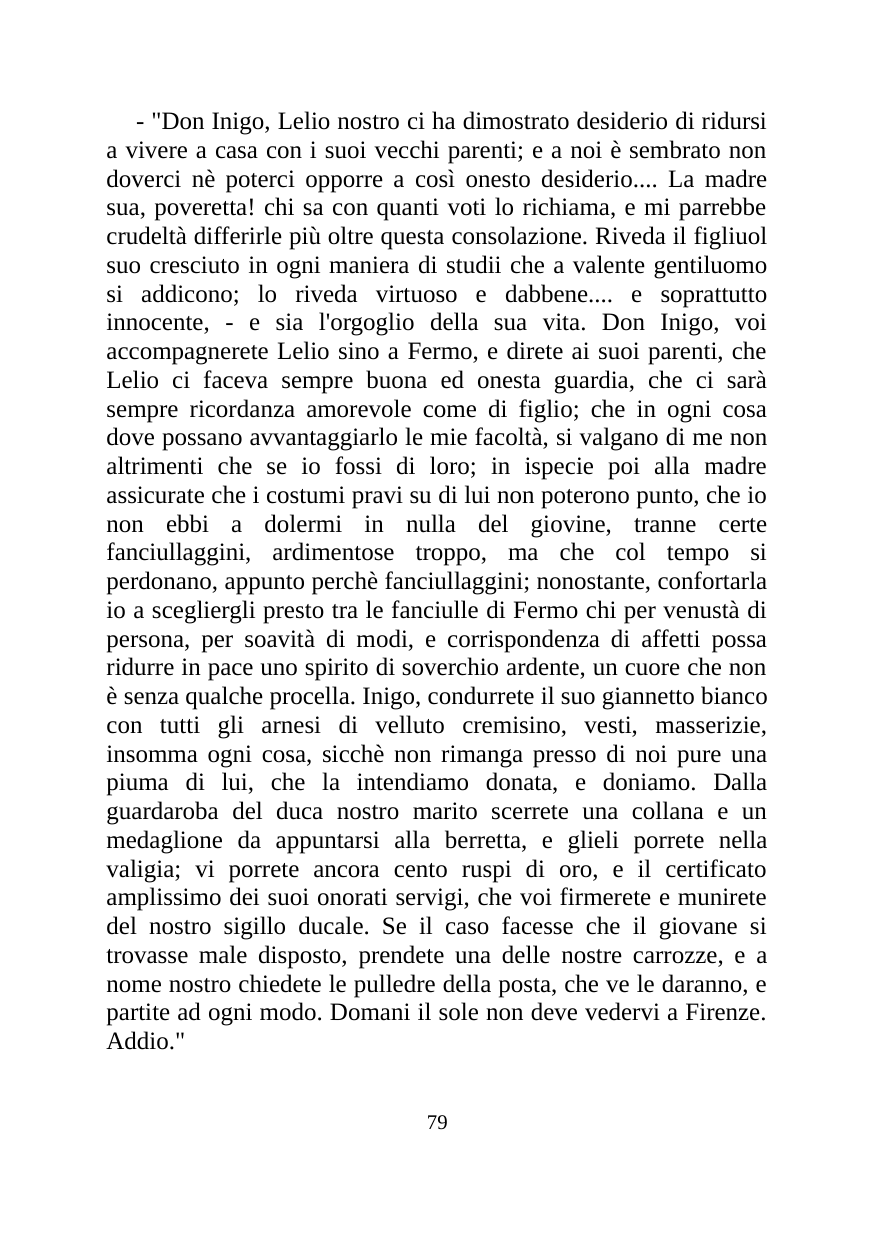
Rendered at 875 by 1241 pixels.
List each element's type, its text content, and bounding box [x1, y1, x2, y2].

text - "Don Inigo, Lelio nostro ci ha dimostrato desiderio di ridursi a vivere a casa con i suoi vecchi parenti; e a noi è sembrato non doverci nè poterci opporre a così onesto desiderio.... La madre sua, poveretta! chi sa con quanti voti lo richiama, e mi parrebbe crudeltà differirle più oltre questa consolazione. Riveda il figliuol suo cresciuto in ogni maniera di studii che a valente gentiluomo si addicono; lo riveda virtuoso e dabbene.... e soprattutto innocente, - e sia l'orgoglio della sua vita. Don Inigo, voi accompagnerete Lelio sino a Fermo, e direte ai suoi parenti, che Lelio ci faceva sempre buona ed onesta guardia, che ci sarà sempre ricordanza amorevole come di figlio; che in ogni cosa dove possano avvantaggiarlo le mie facoltà, si valgano di me non altrimenti che se io fossi di loro; in ispecie poi alla madre assicurate che i costumi pravi su di lui non poterono punto, che io non ebbi a dolermi in nulla del giovine, tranne certe fanciullaggini, ardimentose troppo, ma che col tempo si perdonano, appunto perchè fanciullaggini; nonostante, confortarla io a scegliergli presto tra le fanciulle di Fermo chi per venustà di persona, per soavità di modi, e corrispondenza di affetti possa ridurre in pace uno spirito di soverchio ardente, un cuore che non è senza qualche procella. Inigo, condurrete il suo giannetto bianco con tutti gli arnesi di velluto cremisino, vesti, masserizie, insomma ogni cosa, sicchè non rimanga presso di noi pure una piuma di lui, che la intendiamo donata, e doniamo. Dalla guardaroba del duca nostro marito scerrete una collana e un medaglione da appuntarsi alla berretta, e glieli porrete nella valigia; vi porrete ancora cento ruspi di oro, e il certificato amplissimo dei suoi onorati servigi, che voi firmerete e munirete del nostro sigillo ducale. Se il caso facesse che il giovane si trovasse male disposto, prendete una delle nostre carrozze, e a nome nostro chiedete le pulledre della posta, che ve le daranno, e partite ad ogni modo. Domani il sole non deve vedervi a Firenze. Addio." [106, 106, 768, 1055]
